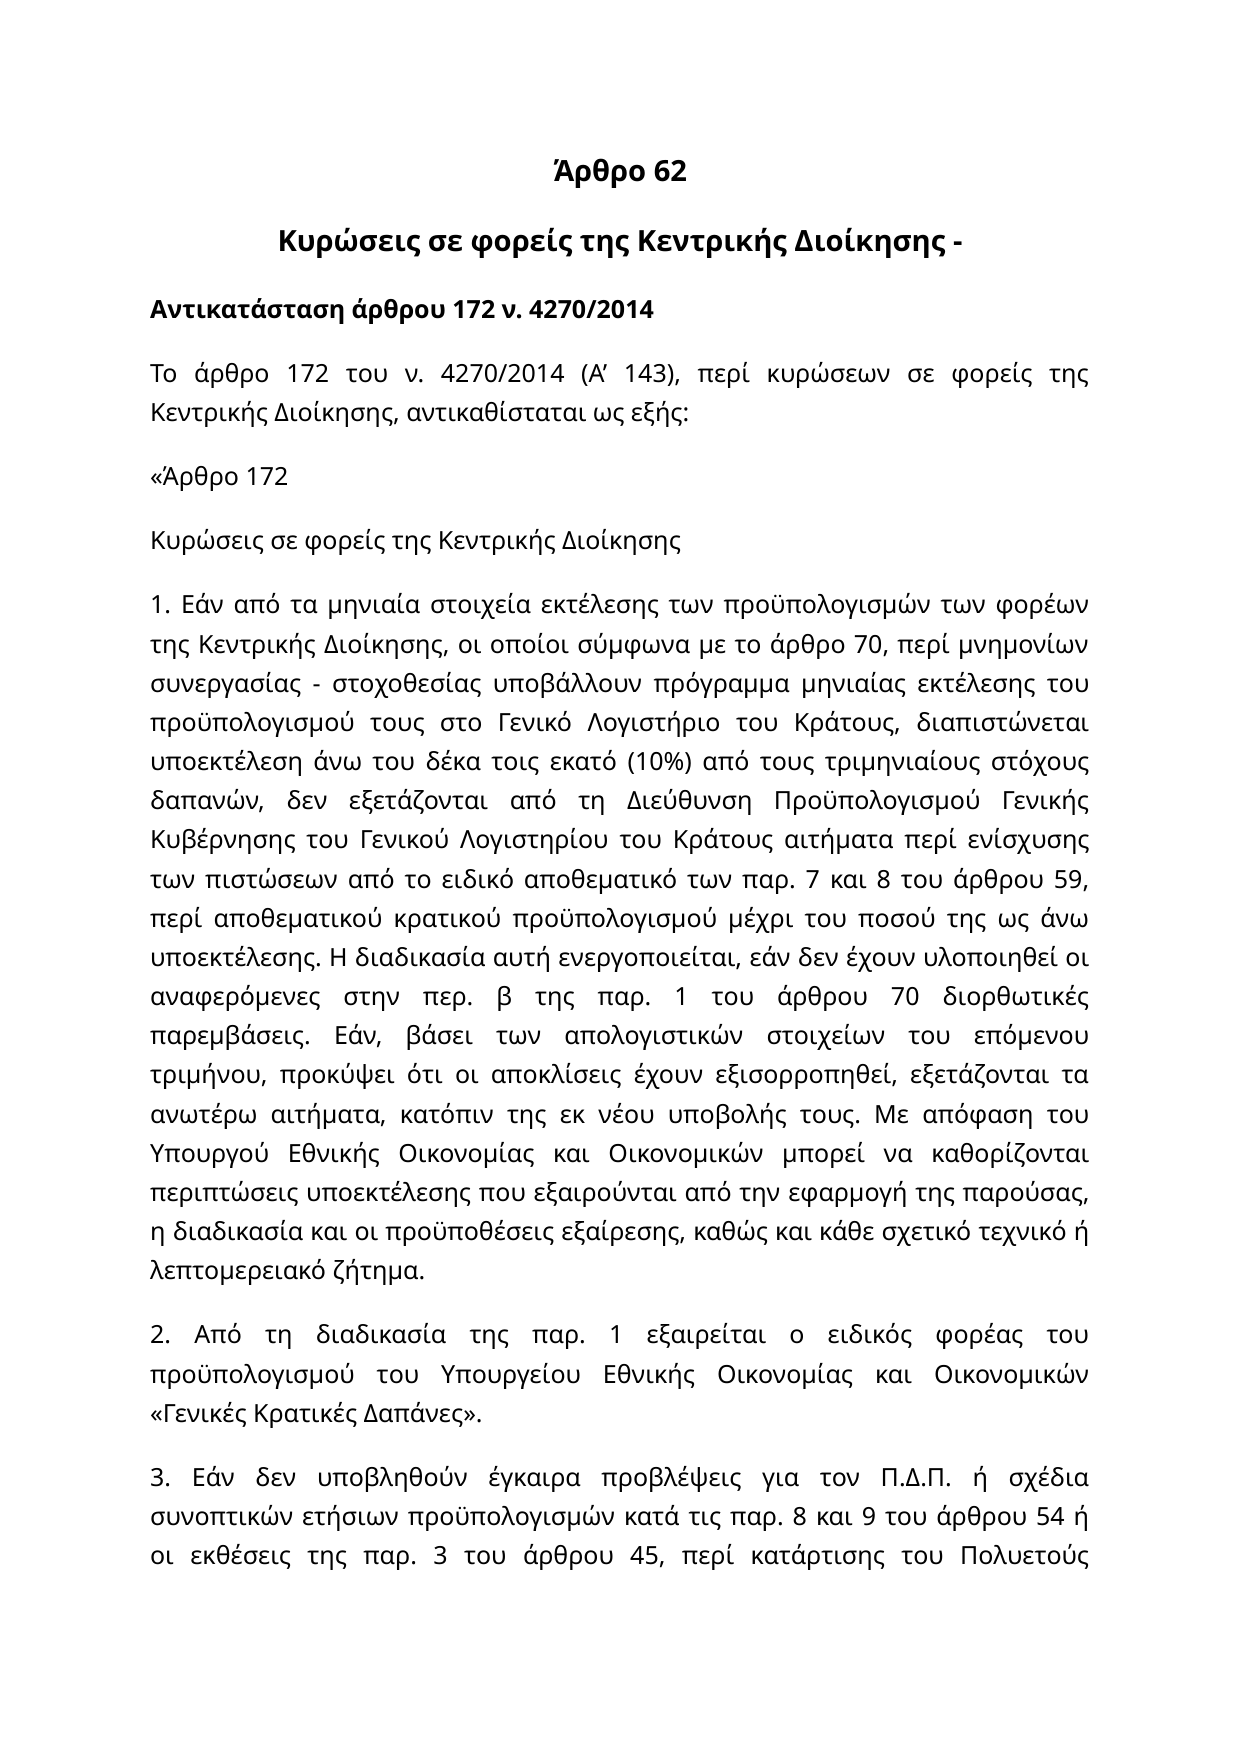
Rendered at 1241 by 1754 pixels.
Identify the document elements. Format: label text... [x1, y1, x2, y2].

text Κυρώσεις σε φορείς της Κεντρικής Διοίκησης [150, 523, 1090, 557]
text «Άρθρο 172 [150, 459, 1090, 493]
text Αντικατάσταση άρθρου 172 ν. 4270/2014 [150, 291, 1090, 325]
text 2. Από τη διαδικασία της παρ. 1 εξαιρείται ο ειδικός φορέας του προϋπολογισμού του Υπουργείου Εθνικής Οικονομίας και Οικονομικών «Γενικές Κρατικές Δαπάνες». [150, 1317, 1090, 1429]
subtitle Κυρώσεις σε φορείς της Κεντρικής Διοίκησης - [150, 221, 1090, 260]
subtitle Άρθρο 62 [150, 150, 1090, 190]
text Το άρθρο 172 του ν. 4270/2014 (Α’ 143), περί κυρώσεων σε φορείς της Κεντρικής Διοίκησης, αντικαθίσταται ως εξής: [150, 355, 1090, 429]
text 3. Εάν δεν υποβληθούν έγκαιρα προβλέψεις για τον Π.Δ.Π. ή σχέδια συνοπτικών ετήσιων προϋπολογισμών κατά τις παρ. 8 και 9 του άρθρου 54 ή οι εκθέσεις της παρ. 3 του άρθρου 45, περί κατάρτισης του Πολυετούς [150, 1459, 1090, 1572]
text 1. Εάν από τα μηνιαία στοιχεία εκτέλεσης των προϋπολογισμών των φορέων της Κεντρικής Διοίκησης, οι οποίοι σύμφωνα με το άρθρο 70, περί μνημονίων συνεργασίας - στοχοθεσίας υποβάλλουν πρόγραμμα μηνιαίας εκτέλεσης του προϋπολογισμού τους στο Γενικό Λογιστήριο του Κράτους, διαπιστώνεται υποεκτέλεση άνω του δέκα τοις εκατό (10%) από τους τριμηνιαίους στόχους δαπανών, δεν εξετάζονται από τη Διεύθυνση Προϋπολογισμού Γενικής Κυβέρνησης του Γενικού Λογιστηρίου του Κράτους αιτήματα περί ενίσχυσης των πιστώσεων από το ειδικό αποθεματικό των παρ. 7 και 8 του άρθρου 59, περί αποθεματικού κρατικού προϋπολογισμού μέχρι του ποσού της ως άνω υποεκτέλεσης. Η διαδικασία αυτή ενεργοποιείται, εάν δεν έχουν υλοποιηθεί οι αναφερόμενες στην περ. β της παρ. 1 του άρθρου 70 διορθωτικές παρεμβάσεις. Εάν, βάσει των απολογιστικών στοιχείων του επόμενου τριμήνου, προκύψει ότι οι αποκλίσεις έχουν εξισορροπηθεί, εξετάζονται τα ανωτέρω αιτήματα, κατόπιν της εκ νέου υποβολής τους. Με απόφαση του Υπουργού Εθνικής Οικονομίας και Οικονομικών μπορεί να καθορίζονται περιπτώσεις υποεκτέλεσης που εξαιρούνται από την εφαρμογή της παρούσας, η διαδικασία και οι προϋποθέσεις εξαίρεσης, καθώς και κάθε σχετικό τεχνικό ή λεπτομερειακό ζήτημα. [150, 587, 1090, 1287]
